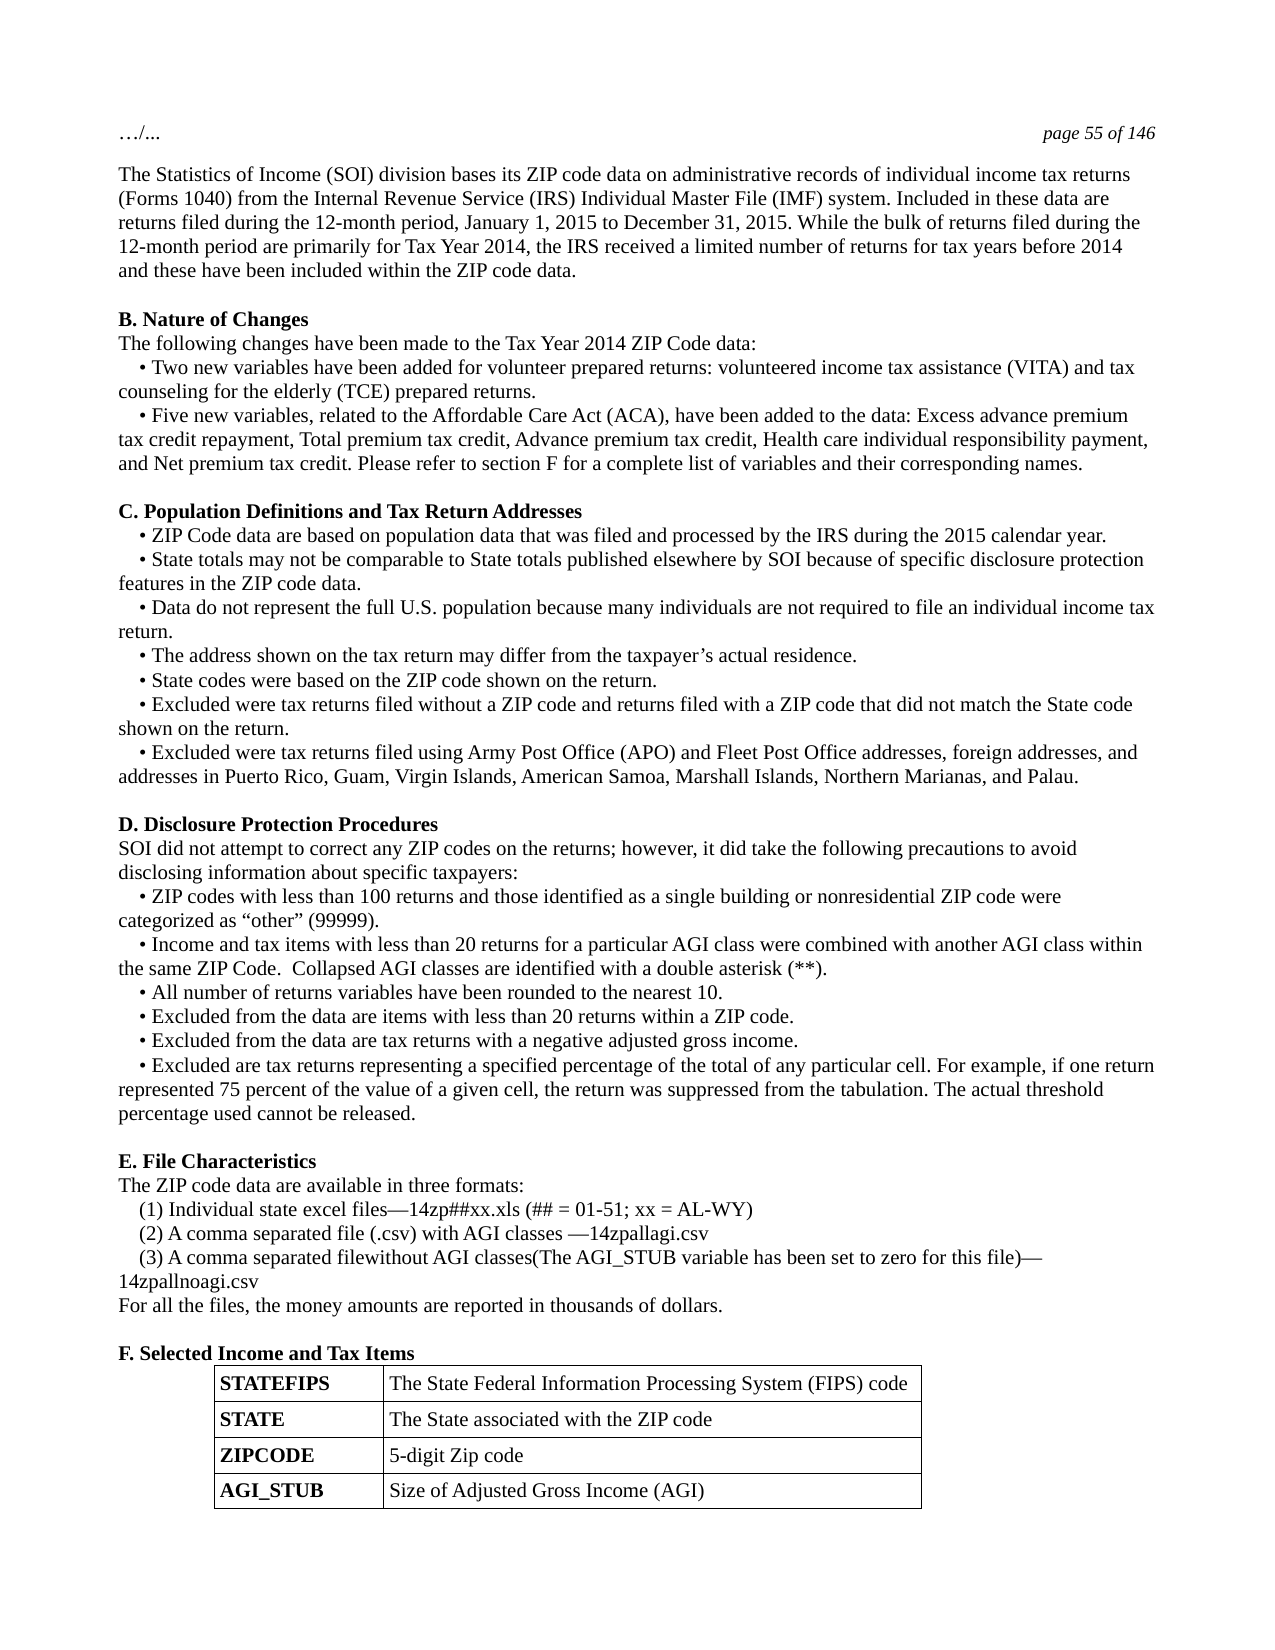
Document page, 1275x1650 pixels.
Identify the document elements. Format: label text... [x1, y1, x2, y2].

text SOI did not attempt to correct any ZIP codes on the returns; however, it did take the following precautions to avoid disclosing information about specific taxpayers: [118, 836, 1157, 884]
text For all the files, the money amounts are reported in thousands of dollars. [118, 1293, 1157, 1317]
text • ZIP Code data are based on population data that was filed and processed by the IRS during the 2015 calendar year. [118, 523, 1157, 547]
text D. Disclosure Protection Procedures [118, 812, 1157, 836]
text • Data do not represent the full U.S. population because many individuals are not required to file an individual income tax return. [118, 595, 1157, 643]
text The ZIP code data are available in three formats: [118, 1173, 1157, 1197]
text • State totals may not be comparable to State totals published elsewhere by SOI because of specific disclosure protection features in the ZIP code data. [118, 547, 1157, 595]
table_cell 5-digit Zip code [384, 1438, 921, 1472]
text • Income and tax items with less than 20 returns for a particular AGI class were combined with another AGI class within the same ZIP Code. Collapsed AGI classes are identified with a double asterisk (**). [118, 932, 1157, 980]
text • Two new variables have been added for volunteer prepared returns: volunteered income tax assistance (VITA) and tax counseling for the elderly (TCE) prepared returns. [118, 355, 1157, 403]
text • Excluded from the data are items with less than 20 returns within a ZIP code. [118, 1004, 1157, 1028]
table_cell Size of Adjusted Gross Income (AGI) [384, 1474, 921, 1508]
text B. Nature of Changes [118, 307, 1157, 331]
text • Excluded were tax returns filed using Army Post Office (APO) and Fleet Post Office addresses, foreign addresses, and addresses in Puerto Rico, Guam, Virgin Islands, American Samoa, Marshall Islands, Northern Marianas, and Palau. [118, 740, 1157, 788]
text • The address shown on the tax return may differ from the taxpayer’s actual residence. [118, 643, 1157, 667]
table_cell ZIPCODE [215, 1438, 383, 1472]
text • ZIP codes with less than 100 returns and those identified as a single building or nonresidential ZIP code were categorized as “other” (99999). [118, 884, 1157, 932]
table_cell The State associated with the ZIP code [384, 1402, 921, 1437]
text • All number of returns variables have been rounded to the nearest 10. [118, 980, 1157, 1004]
text (2) A comma separated file (.csv) with AGI classes —14zpallagi.csv [118, 1221, 1157, 1245]
text C. Population Definitions and Tax Return Addresses [118, 499, 1157, 523]
text (1) Individual state excel files—14zp##xx.xls (## = 01-51; xx = AL-WY) [118, 1197, 1157, 1221]
text (3) A comma separated filewithout AGI classes(The AGI_STUB variable has been set to zero for this file)—14zpallnoagi.csv [118, 1245, 1157, 1293]
text • Excluded are tax returns representing a specified percentage of the total of any particular cell. For example, if one return represented 75 percent of the value of a given cell, the return was suppressed from the tabulation. The actual threshold percentage used cannot be released. [118, 1052, 1157, 1125]
table_header The State Federal Information Processing System (FIPS) code [384, 1366, 921, 1401]
text F. Selected Income and Tax Items [118, 1341, 1157, 1365]
text The following changes have been made to the Tax Year 2014 ZIP Code data: [118, 331, 1157, 355]
text • Excluded from the data are tax returns with a negative adjusted gross income. [118, 1028, 1157, 1052]
table_header STATEFIPS [215, 1366, 383, 1401]
text • Excluded were tax returns filed without a ZIP code and returns filed with a ZIP code that did not match the State code shown on the return. [118, 692, 1157, 740]
table_cell AGI_STUB [215, 1474, 383, 1508]
text E. File Characteristics [118, 1149, 1157, 1173]
text The Statistics of Income (SOI) division bases its ZIP code data on administrative records of individual income tax returns (Forms 1040) from the Internal Revenue Service (IRS) Individual Master File (IMF) system. Included in these data are returns filed during the 12-month period, January 1, 2015 to December 31, 2015. While the bulk of returns filed during the 12-month period are primarily for Tax Year 2014, the IRS received a limited number of returns for tax years before 2014 and these have been included within the ZIP code data. [118, 162, 1157, 282]
text • Five new variables, related to the Affordable Care Act (ACA), have been added to the data: Excess advance premium tax credit repayment, Total premium tax credit, Advance premium tax credit, Health care individual responsibility payment, and Net premium tax credit. Please refer to section F for a complete list of variables and their corresponding names. [118, 403, 1157, 475]
text • State codes were based on the ZIP code shown on the return. [118, 667, 1157, 692]
table_cell STATE [215, 1402, 383, 1437]
